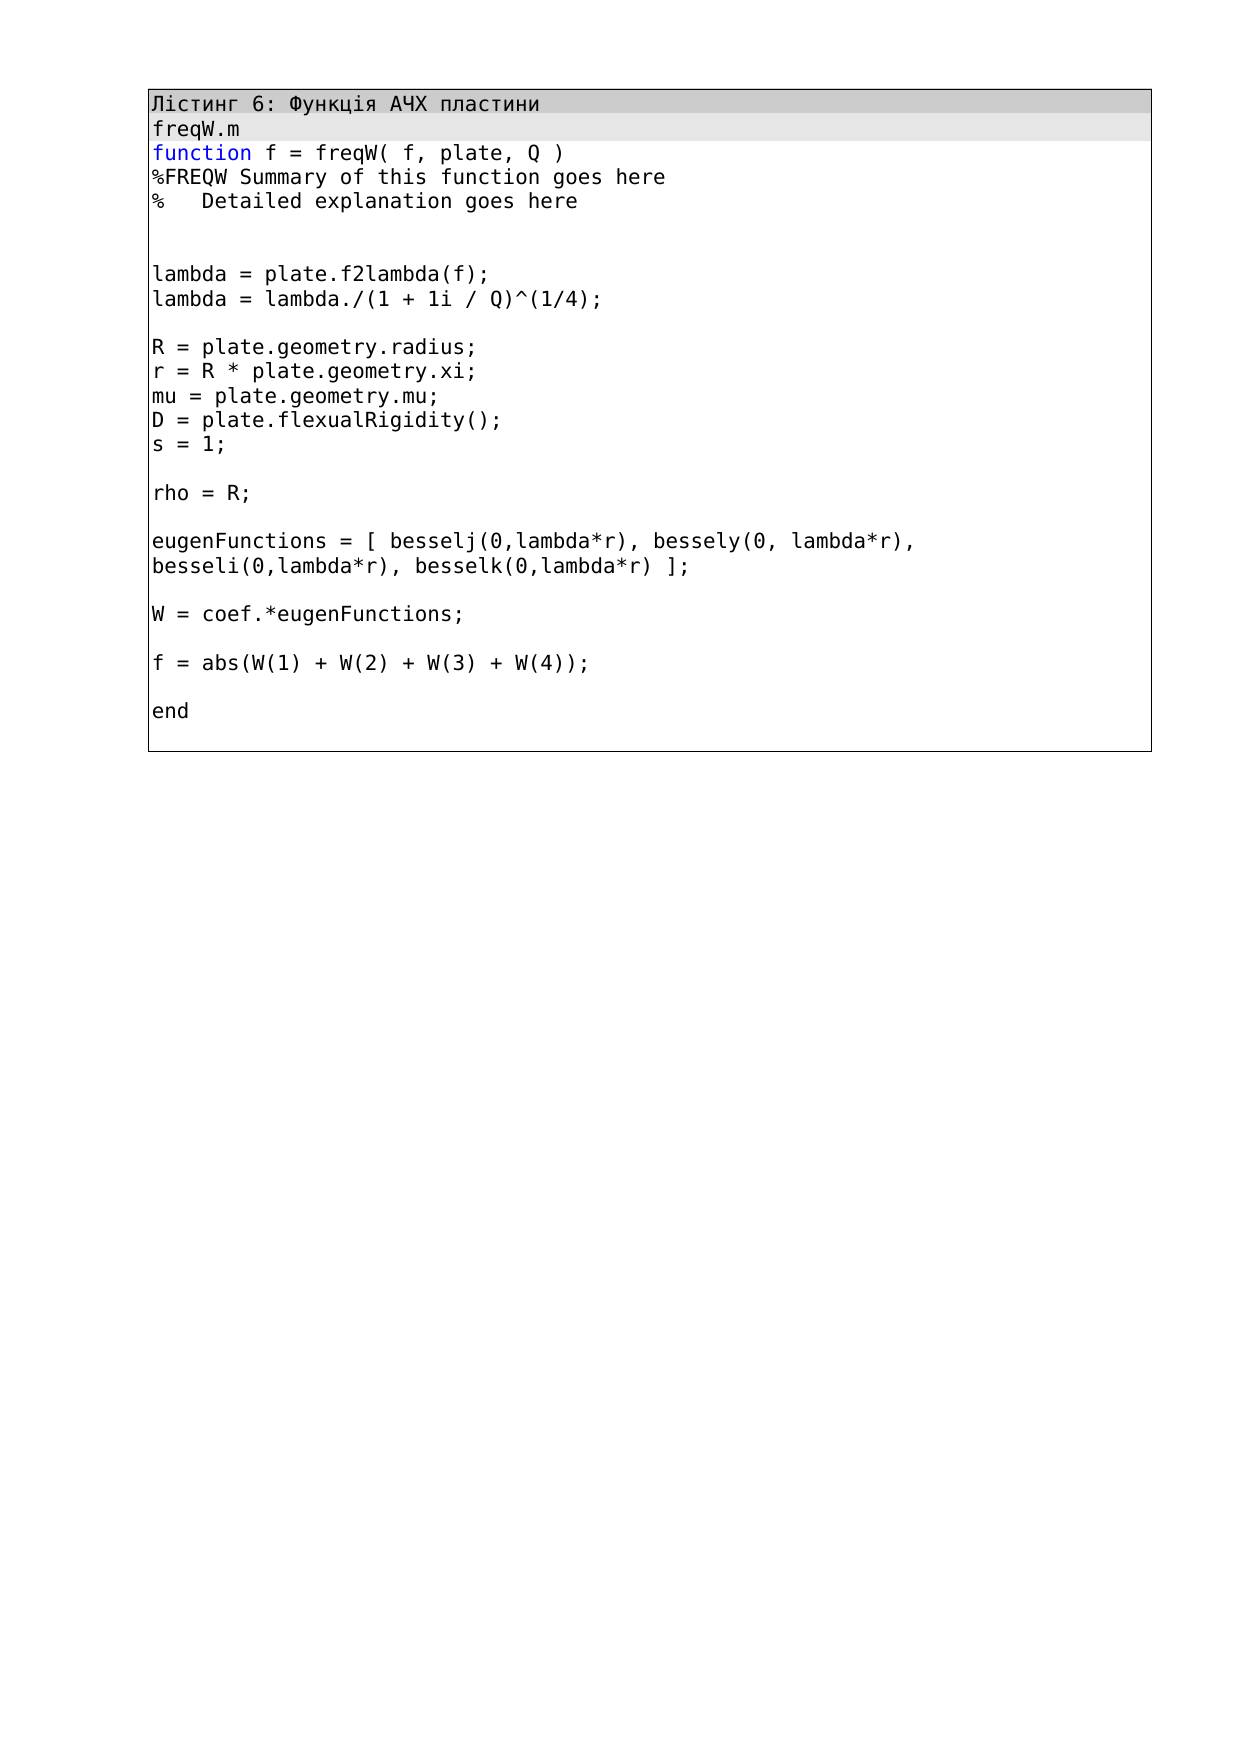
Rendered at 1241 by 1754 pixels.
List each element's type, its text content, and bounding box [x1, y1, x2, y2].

text end [149, 695, 1151, 723]
text lambda = lambda./(1 + 1i / Q)^(1/4); [149, 283, 1151, 311]
text s = 1; [149, 428, 1151, 457]
text freqW.m [149, 113, 1151, 137]
text r = R * plate.geometry.xi; [149, 356, 1151, 380]
text R = plate.geometry.radius; [149, 331, 1151, 356]
text mu = plate.geometry.mu; [149, 380, 1151, 404]
text D = plate.flexualRigidity(); [149, 404, 1151, 428]
text rho = R; [149, 477, 1151, 505]
text %FREQW Summary of this function goes here [149, 161, 1151, 186]
text W = coef.*eugenFunctions; [149, 598, 1151, 626]
text f = abs(W(1) + W(2) + W(3) + W(4)); [149, 647, 1151, 675]
text lambda = plate.f2lambda(f); [149, 258, 1151, 283]
text eugenFunctions = [ besselj(0,lambda*r), bessely(0, lambda*r), besseli(0,lambda*r), besselk(0,lambda*r) ]; [149, 525, 1151, 578]
text Лістинг 6: Функція АЧХ пластини [149, 90, 1151, 113]
text function f = freqW( f, plate, Q ) [149, 137, 1151, 161]
text % Detailed explanation goes here [149, 186, 1151, 214]
